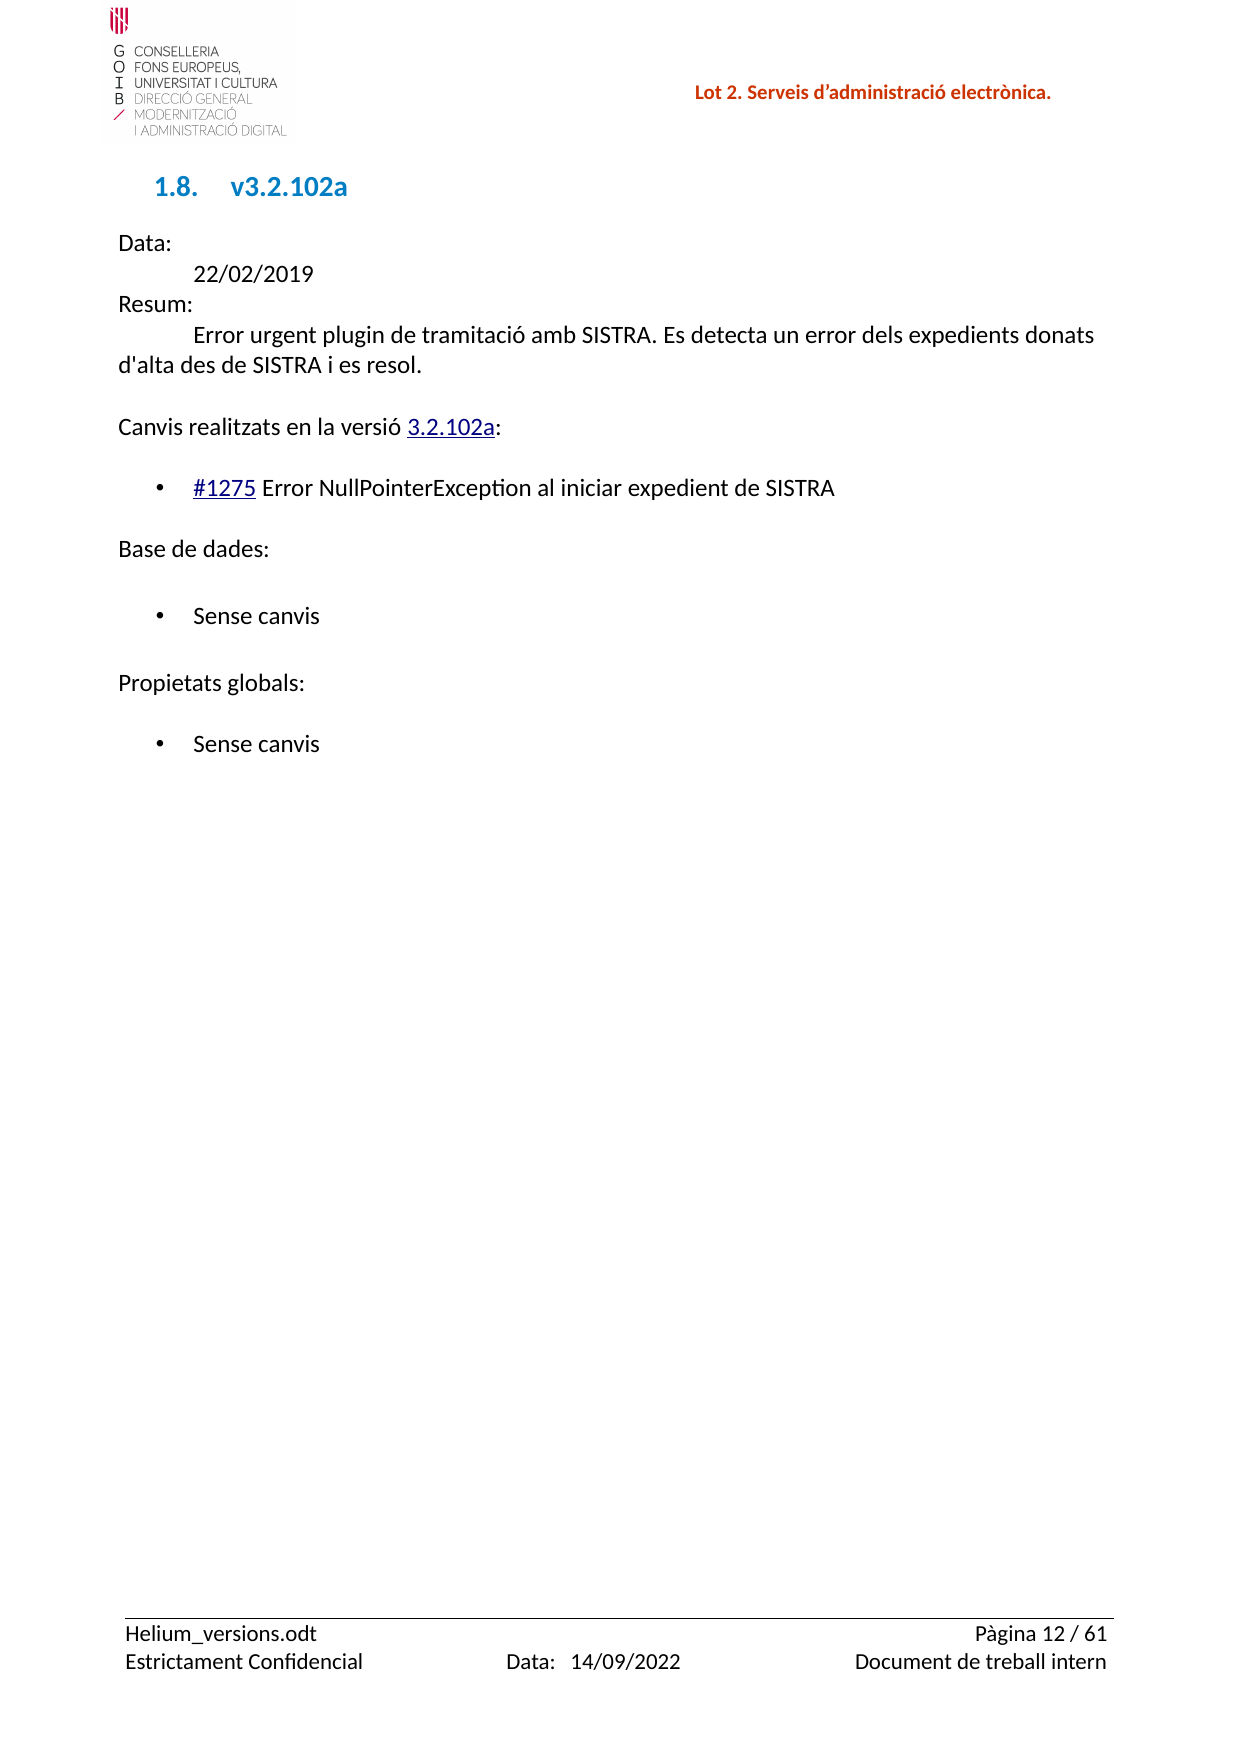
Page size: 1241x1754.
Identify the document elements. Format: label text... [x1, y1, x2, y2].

picture [100, 0, 297, 144]
list Sense canvis [156, 728, 1122, 758]
text Propietats globals: [118, 667, 1122, 697]
text Data: [118, 228, 1122, 258]
list Sense canvis [156, 600, 1122, 630]
text Resum: [118, 289, 1122, 319]
subtitle v3.2.102a [153, 168, 1122, 204]
text 22/02/2019 [118, 258, 1122, 289]
text Base de dades: [118, 533, 1122, 563]
text Error urgent plugin de tramitació amb SISTRA. Es detecta un error dels expedients donats d'alta des de SISTRA i es resol. [118, 319, 1122, 380]
list #1275 Error NullPointerException al iniciar expedient de SISTRA [156, 472, 1122, 502]
text Canvis realitzats en la versió 3.2.102a: [118, 411, 1122, 441]
